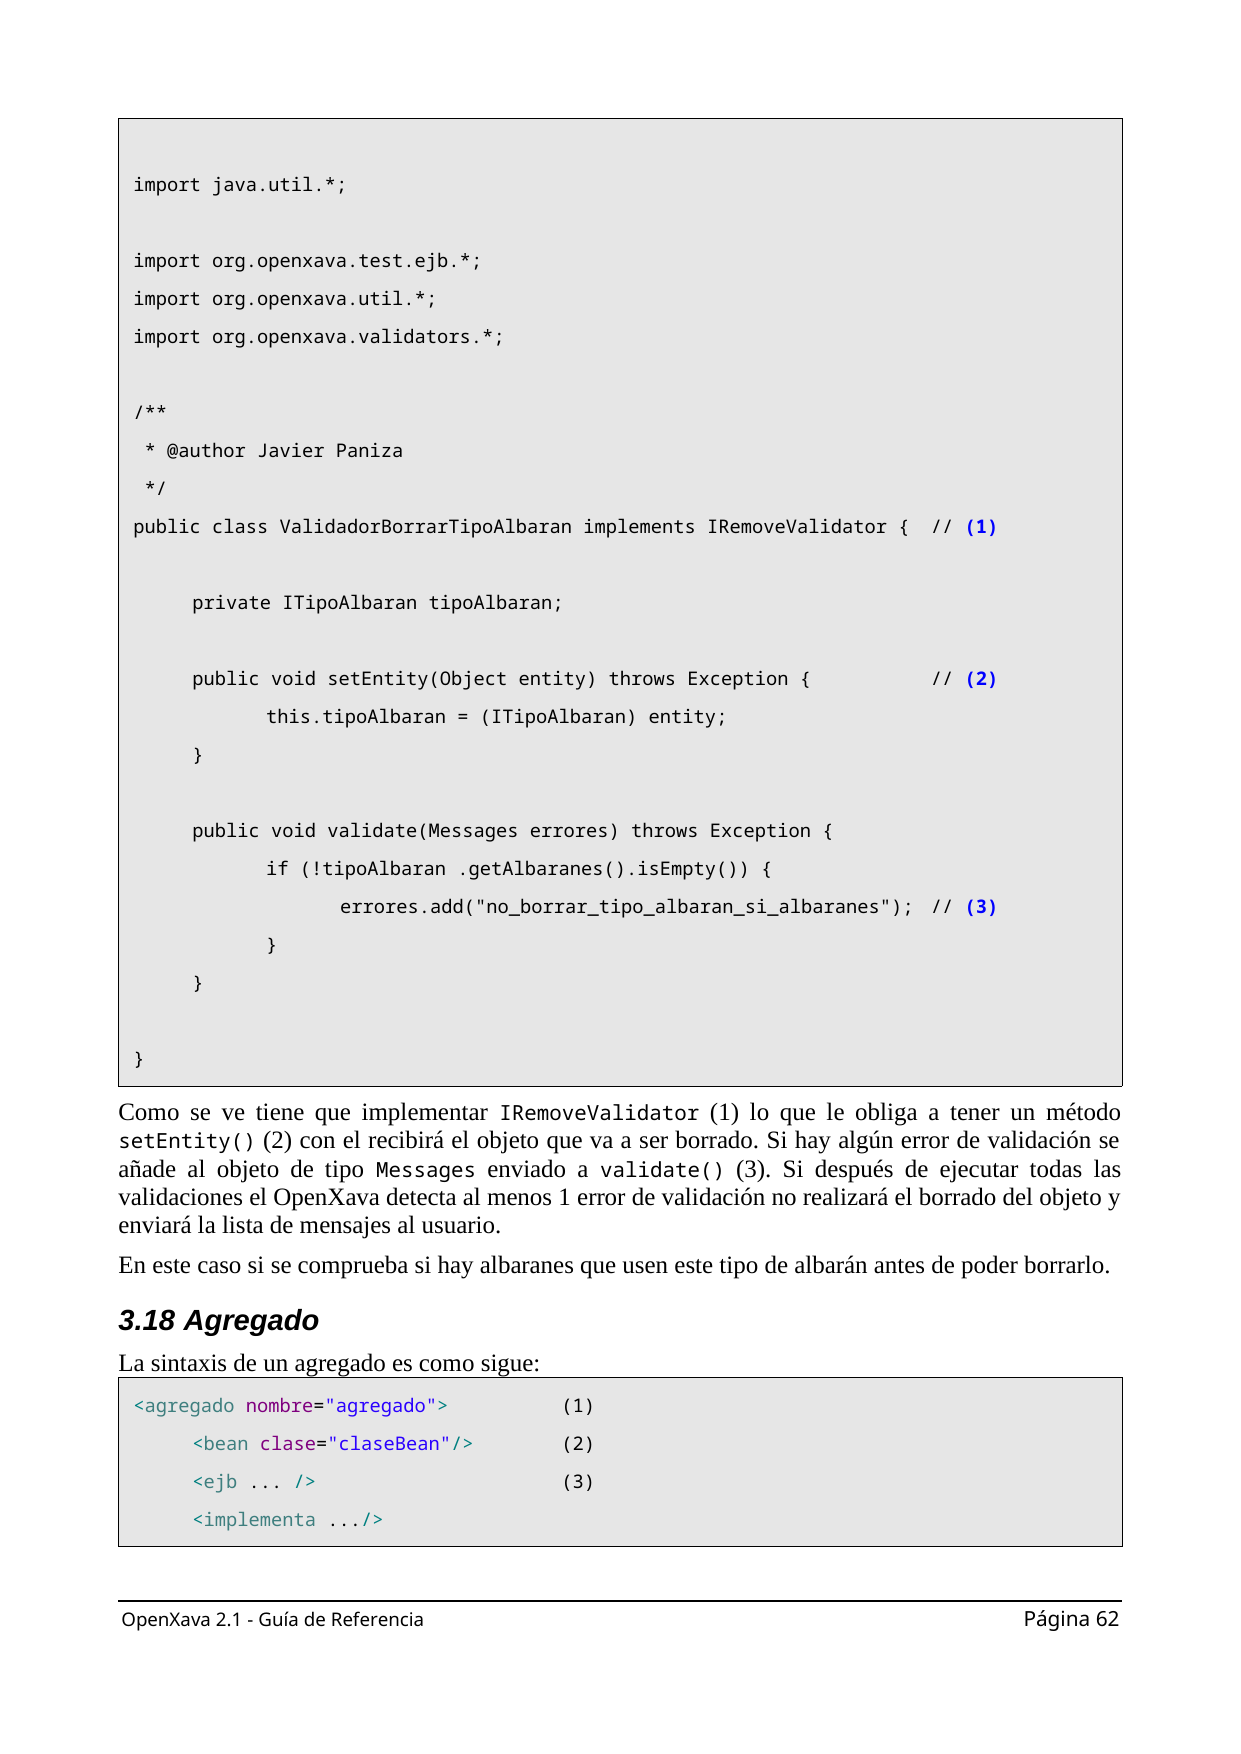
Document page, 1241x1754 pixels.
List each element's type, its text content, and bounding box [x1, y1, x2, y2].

text En este caso si se comprueba si hay albaranes que usen este tipo de albarán antes de poder borrarlo. [118, 1251, 1122, 1279]
text <agregado nombre="agregado"> (1) [119, 1378, 1122, 1415]
text * @author Javier Paniza [119, 422, 1122, 460]
text <ejb ... /> (3) [119, 1453, 1122, 1491]
text import org.openxava.util.*; [119, 270, 1122, 308]
text <implementa .../> [119, 1491, 1122, 1546]
text */ [119, 460, 1122, 498]
text import org.openxava.validators.*; [119, 308, 1122, 346]
text this.tipoAlbaran = (ITipoAlbaran) entity; [119, 688, 1122, 726]
text if (!tipoAlbaran .getAlbaranes().isEmpty()) { [119, 841, 1122, 878]
text import org.openxava.test.ejb.*; [119, 232, 1122, 270]
text } [119, 1031, 1122, 1086]
subtitle Agregado [118, 1304, 1122, 1336]
text /** [119, 384, 1122, 422]
text public void setEntity(Object entity) throws Exception { // (2) [119, 650, 1122, 688]
text errores.add("no_borrar_tipo_albaran_si_albaranes"); // (3) [119, 878, 1122, 917]
text public class ValidadorBorrarTipoAlbaran implements IRemoveValidator { // (1) [119, 498, 1122, 536]
text <bean clase="claseBean"/> (2) [119, 1415, 1122, 1453]
text } [119, 954, 1122, 993]
text import java.util.*; [119, 156, 1122, 194]
text } [119, 917, 1122, 954]
text Como se ve tiene que implementar IRemoveValidator (1) lo que le obliga a tener un método setEntity() (2) con el recibirá el objeto que va a ser borrado. Si hay algún error de validación se añade al objeto de tipo Messages enviado a validate() (3). Si después de ejecutar todas las validaciones el OpenXava detecta al menos 1 error de validación no realizará el borrado del objeto y enviará la lista de mensajes al usuario. [118, 1098, 1122, 1238]
text public void validate(Messages errores) throws Exception { [119, 802, 1122, 841]
text } [119, 726, 1122, 764]
text La sintaxis de un agregado es como sigue: [118, 1349, 1122, 1377]
text private ITipoAlbaran tipoAlbaran; [119, 574, 1122, 612]
